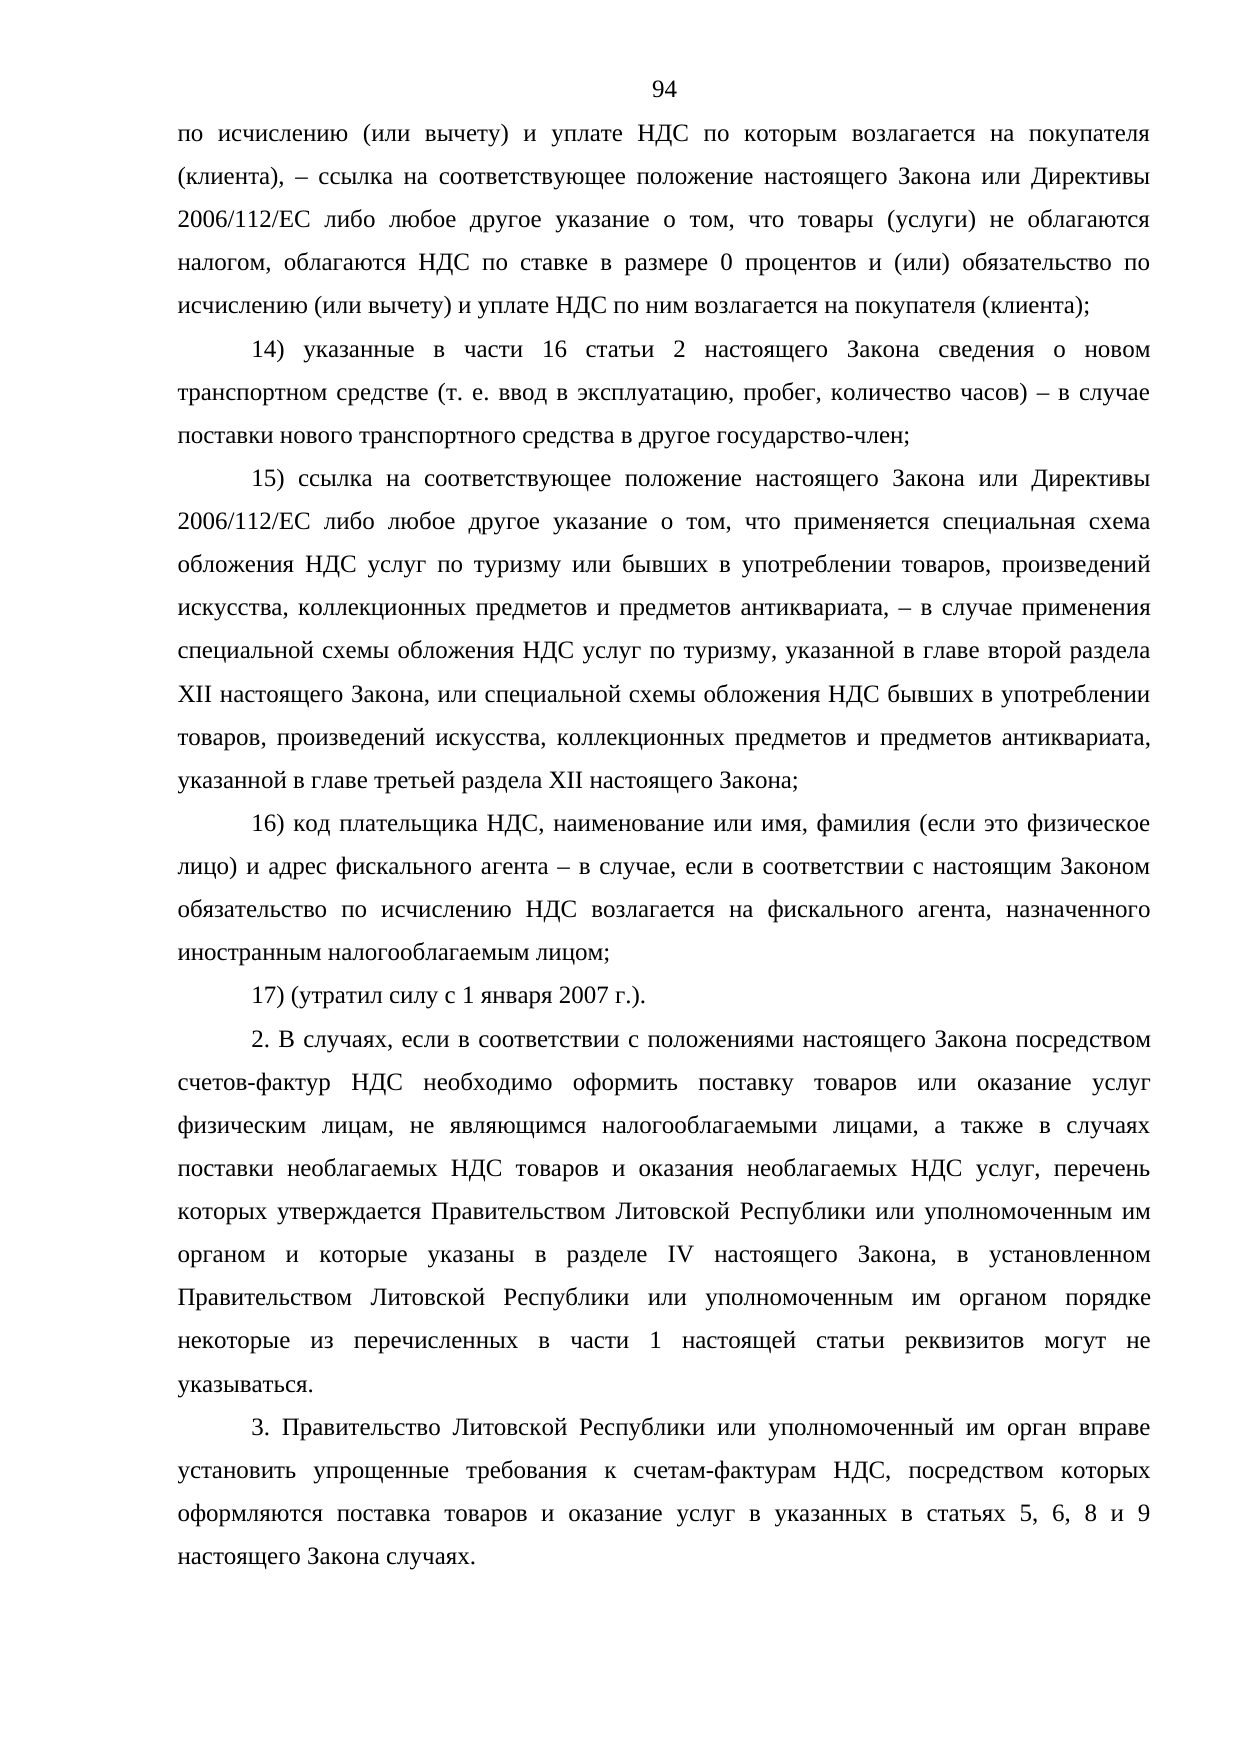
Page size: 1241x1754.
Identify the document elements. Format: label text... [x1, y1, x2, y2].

text по исчислению (или вычету) и уплате НДС по которым возлагается на покупателя (клиента), – ссылка на соответствующее положение настоящего Закона или Директивы 2006/112/ЕС либо любое другое указание о том, что товары (услуги) не облагаются налогом, облагаются НДС по ставке в размере 0 процентов и (или) обязательство по исчислению (или вычету) и уплате НДС по ним возлагается на покупателя (клиента); [177, 118, 1152, 319]
text 15) ссылка на соответствующее положение настоящего Закона или Директивы 2006/112/ЕС либо любое другое указание о том, что применяется специальная схема обложения НДС услуг по туризму или бывших в употреблении товаров, произведений искусства, коллекционных предметов и предметов антиквариата, – в случае применения специальной схемы обложения НДС услуг по туризму, указанной в главе второй раздела XII настоящего Закона, или специальной схемы обложения НДС бывших в употреблении товаров, произведений искусства, коллекционных предметов и предметов антиквариата, указанной в главе третьей раздела XII настоящего Закона; [177, 463, 1152, 794]
text 3. Правительство Литовской Республики или уполномоченный им орган вправе установить упрощенные требования к счетам-фактурам НДС, посредством которых оформляются поставка товаров и оказание услуг в указанных в статьях 5, 6, 8 и 9 настоящего Закона случаях. [177, 1412, 1152, 1570]
text 2. В случаях, если в соответствии с положениями настоящего Закона посредством счетов-фактур НДС необходимо оформить поставку товаров или оказание услуг физическим лицам, не являющимся налогооблагаемыми лицами, а также в случаях поставки необлагаемых НДС товаров и оказания необлагаемых НДС услуг, перечень которых утверждается Правительством Литовской Республики или уполномоченным им органом и которые указаны в разделе IV настоящего Закона, в установленном Правительством Литовской Республики или уполномоченным им органом порядке некоторые из перечисленных в части 1 настоящей статьи реквизитов могут не указываться. [177, 1024, 1152, 1397]
text 17) (утратил силу с 1 января 2007 г.). [177, 981, 1152, 1009]
text 16) код плательщика НДС, наименование или имя, фамилия (если это физическое лицо) и адрес фискального агента – в случае, если в соответствии с настоящим Законом обязательство по исчислению НДС возлагается на фискального агента, назначенного иностранным налогооблагаемым лицом; [177, 808, 1152, 966]
text 14) указанные в части 16 статьи 2 настоящего Закона сведения о новом транспортном средстве (т. е. ввод в эксплуатацию, пробег, количество часов) – в случае поставки нового транспортного средства в другое государство-член; [177, 334, 1152, 449]
